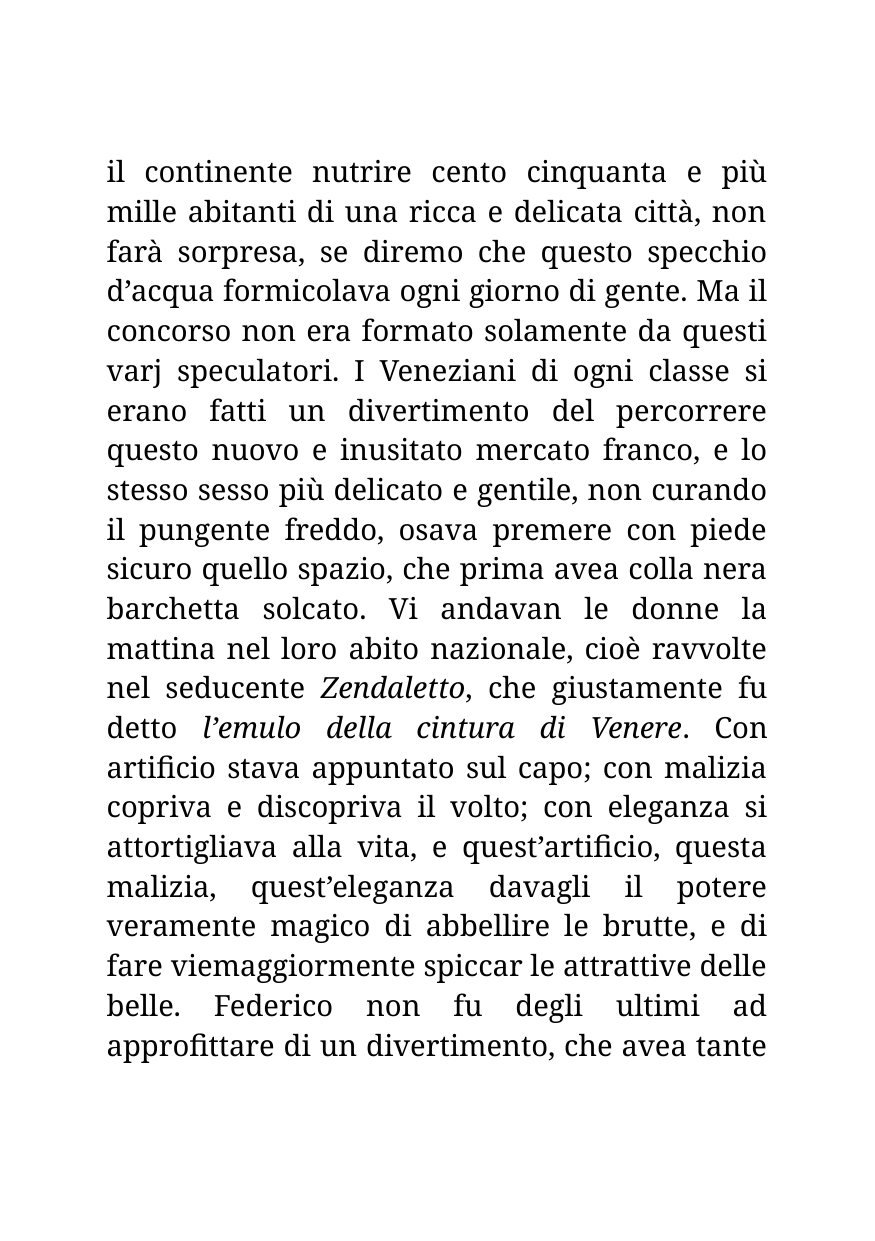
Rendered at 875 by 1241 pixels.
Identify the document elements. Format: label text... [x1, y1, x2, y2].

text il continente nutrire cento cinquanta e più mille abitanti di una ricca e delicata città, non farà sorpresa, se diremo che questo specchio d’acqua formicolava ogni giorno di gente. Ma il concorso non era formato solamente da questi varj speculatori. I Veneziani di ogni classe si erano fatti un divertimento del percorrere questo nuovo e inusitato mercato franco, e lo stesso sesso più delicato e gentile, non curando il pungente freddo, osava premere con piede sicuro quello spazio, che prima avea colla nera barchetta solcato. Vi andavan le donne la mattina nel loro abito nazionale, cioè ravvolte nel seducente Zendaletto, che giustamente fu detto l’emulo della cintura di Venere. Con artificio stava appuntato sul capo; con malizia copriva e discopriva il volto; con eleganza si attortigliava alla vita, e quest’artificio, questa malizia, quest’eleganza davagli il potere veramente magico di abbellire le brutte, e di fare viemaggiormente spiccar le attrattive delle belle. Federico non fu degli ultimi ad approfittare di un divertimento, che avea tante [106, 152, 768, 1064]
